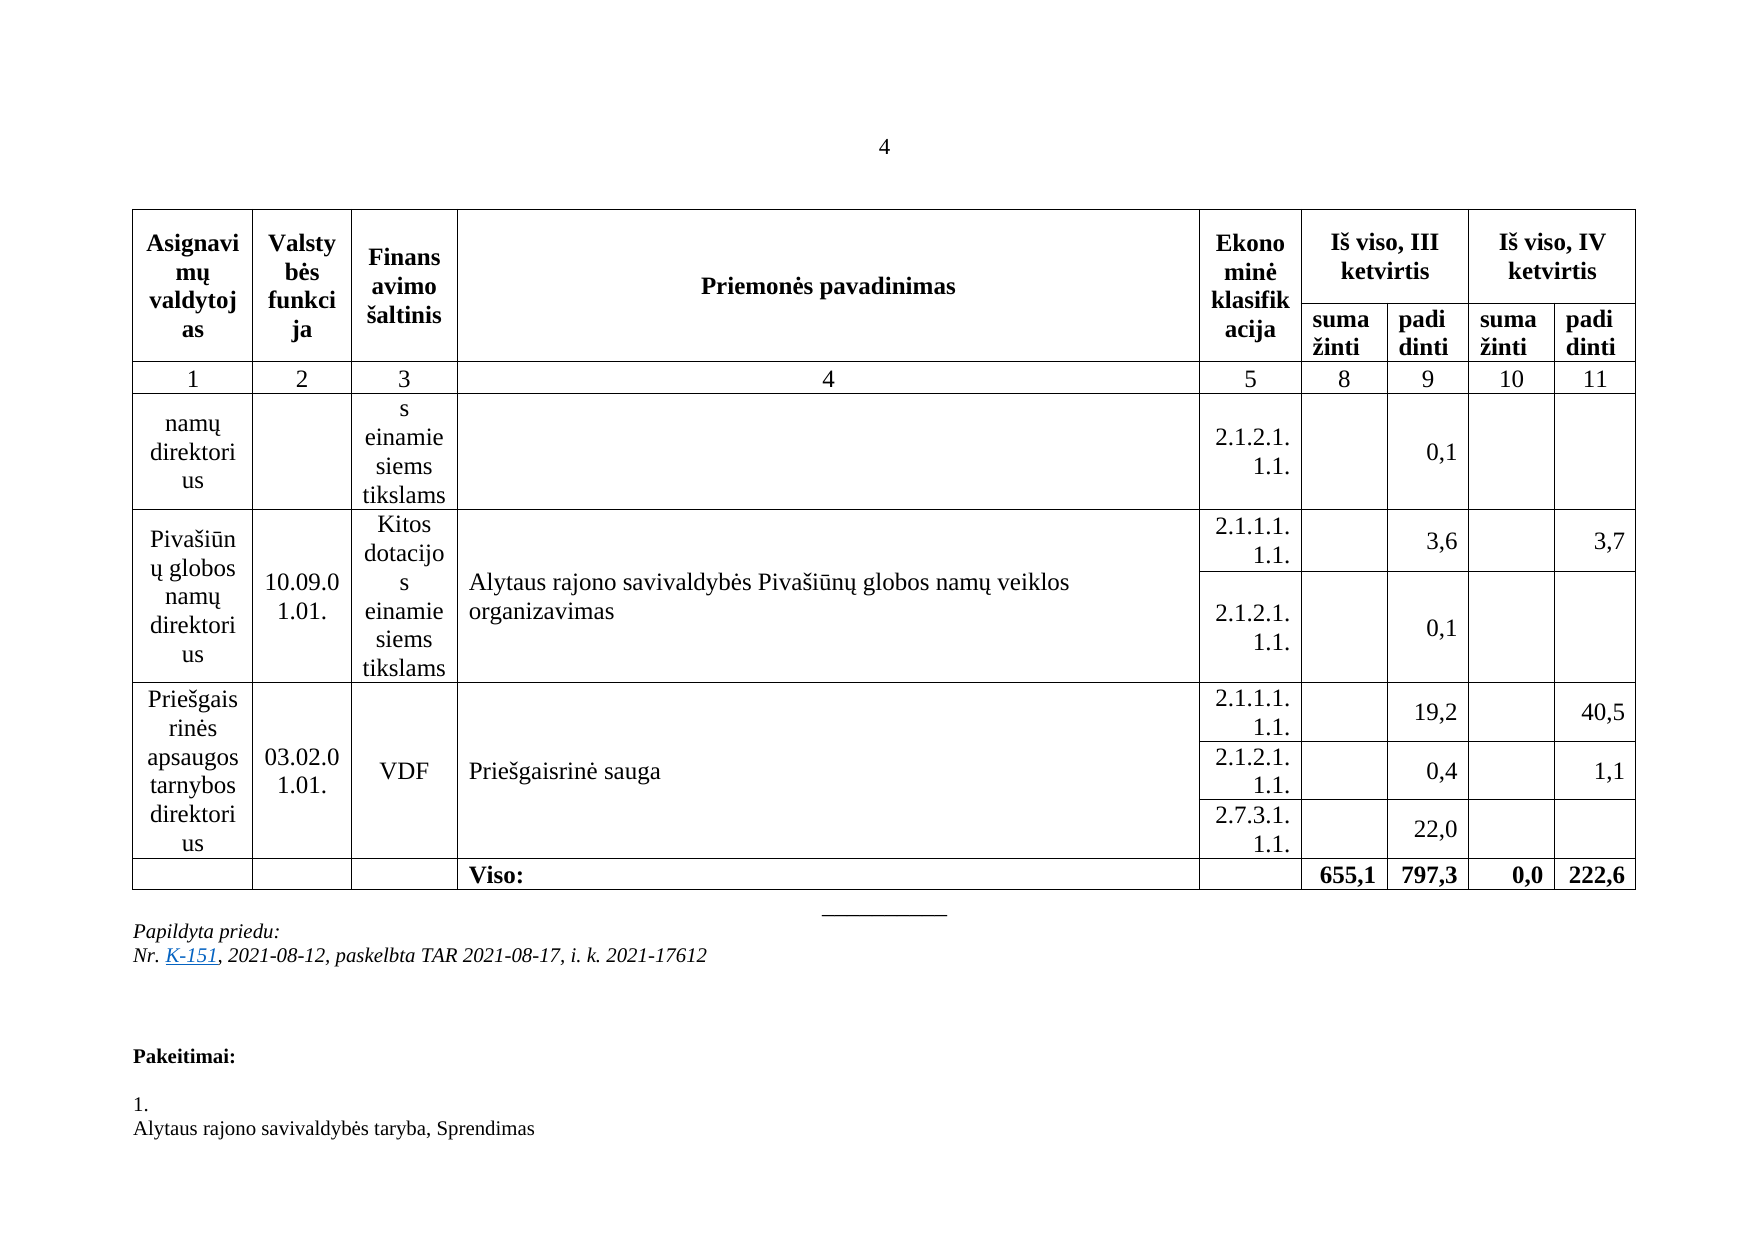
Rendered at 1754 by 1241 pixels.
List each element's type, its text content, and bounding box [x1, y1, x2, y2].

table_cell [1200, 859, 1301, 889]
table_cell 10 [1469, 362, 1554, 392]
table_cell 11 [1555, 362, 1635, 392]
table_header Ekonominė klasifikacija [1200, 210, 1301, 361]
table_cell 22,0 [1388, 800, 1468, 858]
table_header Finansavimo šaltinis [352, 210, 457, 361]
table_cell 2.1.2.1.1.1. [1200, 742, 1301, 799]
text Nr. K-151, 2021-08-12, paskelbta TAR 2021-08-17, i. k. 2021-17612 [133, 943, 1636, 967]
table_header Priemonės pavadinimas [458, 210, 1199, 361]
table_cell Pivašiūnų globos namų direktorius [133, 510, 252, 682]
table_cell 222,6 [1555, 859, 1635, 889]
table_cell Viso: [458, 859, 1199, 889]
table_cell Kitos dotacijos einamiesiems tikslams [352, 510, 457, 682]
text Pakeitimai: [133, 1044, 1636, 1068]
table_cell [1555, 394, 1635, 508]
table_cell [1469, 742, 1554, 799]
table_cell [253, 394, 351, 508]
table_cell 2 [253, 362, 351, 392]
table_cell 0,4 [1388, 742, 1468, 799]
table_cell 797,3 [1388, 859, 1468, 889]
table_cell Priešgaisrinės apsaugos tarnybos direktorius [133, 683, 252, 858]
table_cell 2.1.1.1.1.1. [1200, 510, 1301, 571]
table_cell [1469, 510, 1554, 571]
table_cell padidinti [1388, 304, 1468, 361]
table_cell 19,2 [1388, 683, 1468, 741]
table_cell 655,1 [1302, 859, 1387, 889]
text Papildyta priedu: [133, 919, 1636, 943]
text 1. [133, 1092, 1636, 1116]
table_cell 03.02.01.01. [253, 683, 351, 858]
table_cell [1469, 683, 1554, 741]
table_cell 2.1.1.1.1.1. [1200, 683, 1301, 741]
table_header Asignavimų valdytojas [133, 210, 252, 361]
table_cell 5 [1200, 362, 1301, 392]
table_cell [352, 859, 457, 889]
table_cell 3,6 [1388, 510, 1468, 571]
table_cell sumažinti [1469, 304, 1554, 361]
table_header Valstybės funkcija [253, 210, 351, 361]
table_cell [1302, 572, 1387, 682]
table_cell 0,0 [1469, 859, 1554, 889]
table_cell 40,5 [1555, 683, 1635, 741]
table_header Iš viso, IV ketvirtis [1469, 210, 1635, 303]
table_cell 10.09.01.01. [253, 510, 351, 682]
table_cell [1302, 683, 1387, 741]
table_cell [1469, 572, 1554, 682]
table_cell VDF [352, 683, 457, 858]
table_cell Priešgaisrinė sauga [458, 683, 1199, 858]
table_cell [1469, 800, 1554, 858]
table_cell 1 [133, 362, 252, 392]
text __________ [133, 890, 1636, 919]
table_cell 3,7 [1555, 510, 1635, 571]
table_cell 0,1 [1388, 394, 1468, 508]
table_cell [1469, 394, 1554, 508]
text Alytaus rajono savivaldybės taryba, Sprendimas [133, 1116, 1636, 1140]
table_cell [1302, 510, 1387, 571]
table_cell s einamiesiems tikslams [352, 394, 457, 508]
table_cell Alytaus rajono savivaldybės Pivašiūnų globos namų veiklos organizavimas [458, 510, 1199, 682]
table_cell [1302, 394, 1387, 508]
table_cell [253, 859, 351, 889]
table_cell namų direktorius [133, 394, 252, 508]
table_cell 2.1.2.1.1.1. [1200, 394, 1301, 508]
table_cell [1302, 800, 1387, 858]
table_cell [133, 859, 252, 889]
table_cell [458, 394, 1199, 508]
table_cell padidinti [1555, 304, 1635, 361]
table_cell [1555, 572, 1635, 682]
table_cell [1302, 742, 1387, 799]
table_cell [1555, 800, 1635, 858]
table_cell 4 [458, 362, 1199, 392]
table_cell 2.1.2.1.1.1. [1200, 572, 1301, 682]
table_cell 8 [1302, 362, 1387, 392]
table_header Iš viso, III ketvirtis [1302, 210, 1468, 303]
table_cell 0,1 [1388, 572, 1468, 682]
table_cell 9 [1388, 362, 1468, 392]
table_cell 3 [352, 362, 457, 392]
table_cell sumažinti [1302, 304, 1387, 361]
table_cell 1,1 [1555, 742, 1635, 799]
table_cell 2.7.3.1.1.1. [1200, 800, 1301, 858]
